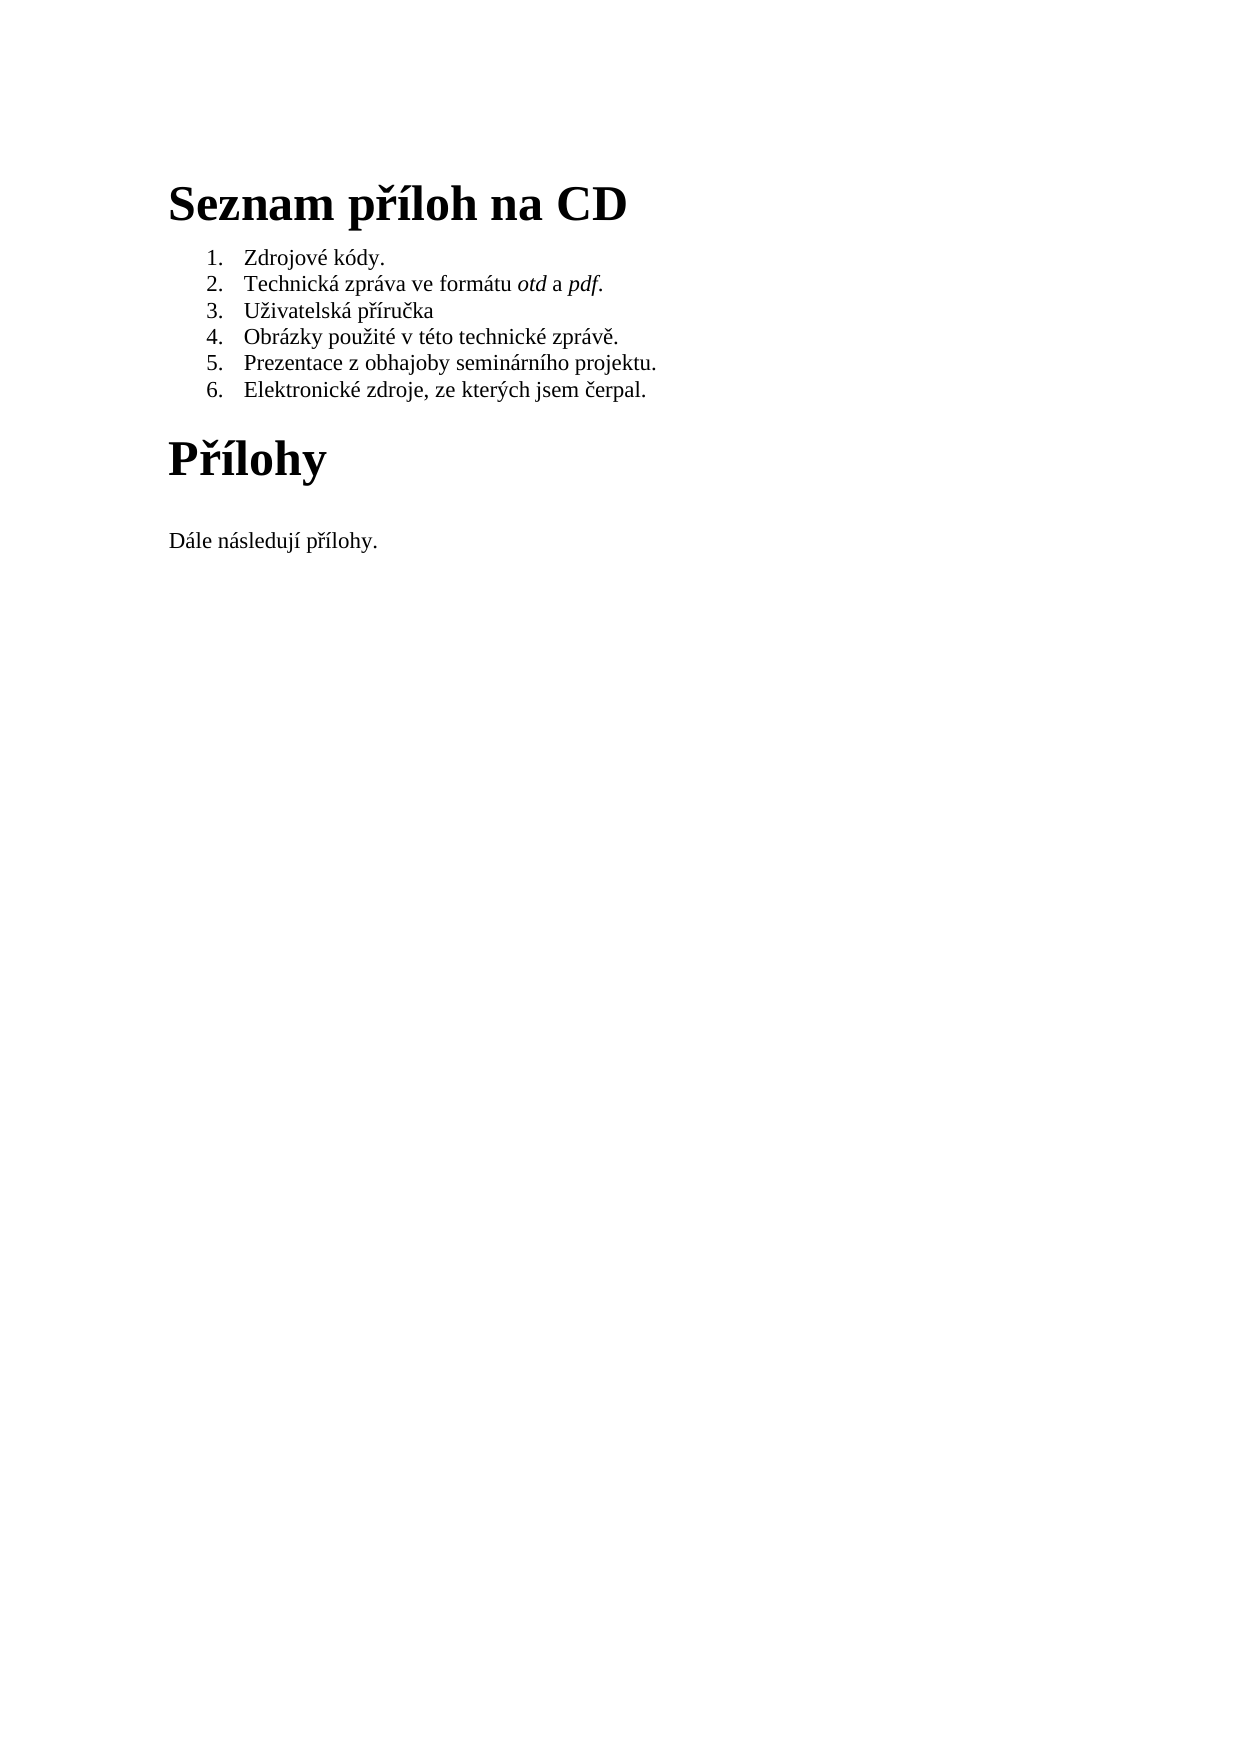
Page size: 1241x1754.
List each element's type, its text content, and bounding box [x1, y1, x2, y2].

list Uživatelská příručka [206, 297, 1106, 323]
text Přílohy [169, 428, 1106, 486]
list Zdrojové kódy. [206, 244, 1106, 270]
list Prezentace z obhajoby seminárního projektu. [206, 349, 1106, 376]
text Seznam příloh na CD [169, 174, 1106, 231]
text Dále následují přílohy. [169, 527, 1106, 553]
list Obrázky použité v této technické zprávě. [206, 323, 1106, 349]
list Technická zpráva ve formátu otd a pdf. [206, 270, 1106, 297]
list Elektronické zdroje, ze kterých jsem čerpal. [206, 376, 1106, 402]
